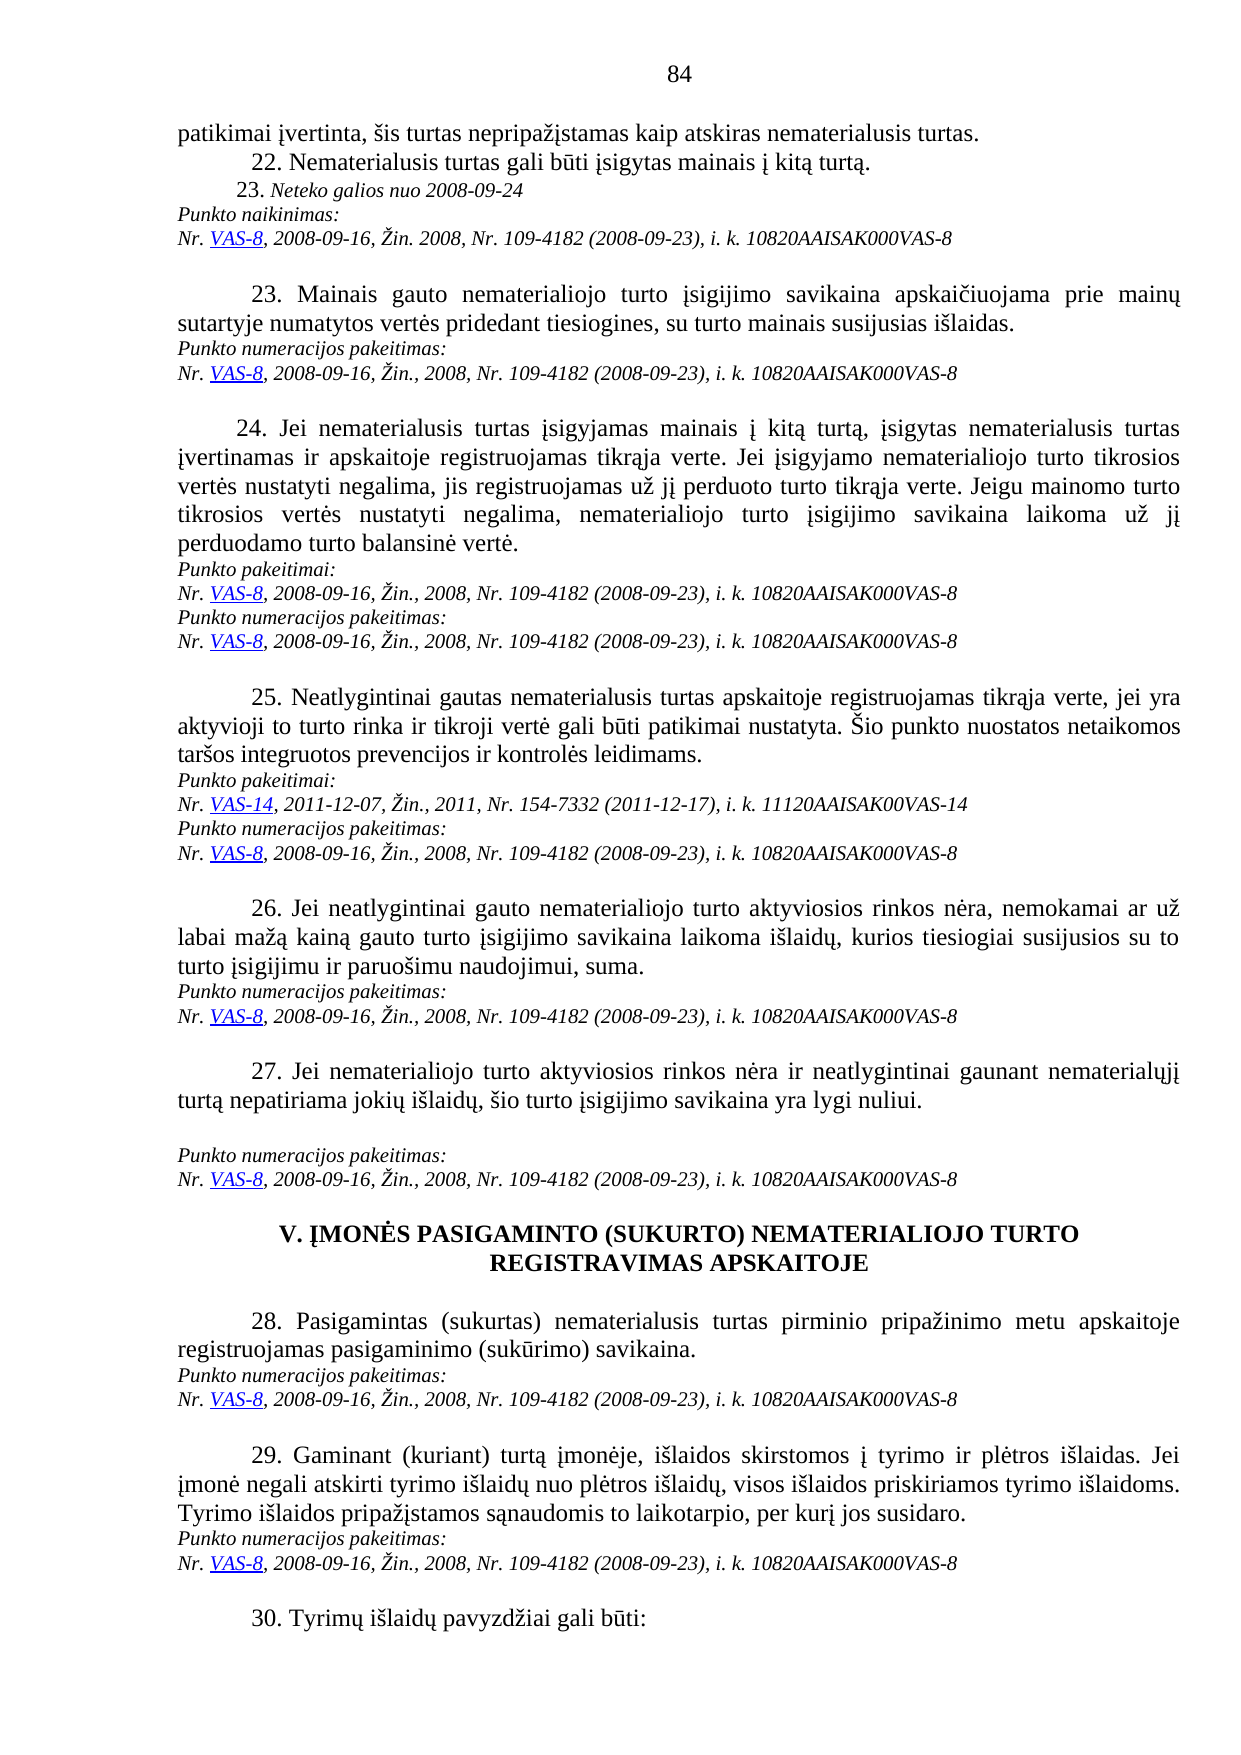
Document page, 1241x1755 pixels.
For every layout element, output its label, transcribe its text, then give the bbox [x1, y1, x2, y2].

text 30. Tyrimų išlaidų pavyzdžiai gali būti: [177, 1603, 1181, 1632]
text Nr. VAS-8, 2008-09-16, Žin., 2008, Nr. 109-4182 (2008-09-23), i. k. 10820AAISAK000VAS-8 [177, 581, 1181, 605]
text Nr. VAS-8, 2008-09-16, Žin., 2008, Nr. 109-4182 (2008-09-23), i. k. 10820AAISAK000VAS-8 [177, 1550, 1181, 1574]
text 27. Jei nematerialiojo turto aktyviosios rinkos nėra ir neatlygintinai gaunant nematerialųjį turtą nepatiriama jokių išlaidų, šio turto įsigijimo savikaina yra lygi nuliui. [177, 1056, 1181, 1114]
text Punkto naikinimas: [177, 202, 1181, 226]
text 26. Jei neatlygintinai gauto nematerialiojo turto aktyviosios rinkos nėra, nemokamai ar už labai mažą kainą gauto turto įsigijimo savikaina laikoma išlaidų, kurios tiesiogiai susijusios su to turto įsigijimu ir paruošimu naudojimui, suma. [177, 893, 1181, 979]
text Punkto pakeitimai: [177, 768, 1181, 792]
text 25. Neatlygintinai gautas nematerialusis turtas apskaitoje registruojamas tikrąja verte, jei yra aktyvioji to turto rinka ir tikroji vertė gali būti patikimai nustatyta. Šio punkto nuostatos netaikomos taršos integruotos prevencijos ir kontrolės leidimams. [177, 682, 1181, 768]
text Punkto pakeitimai: [177, 557, 1181, 581]
text Punkto numeracijos pakeitimas: [177, 1143, 1181, 1167]
text 22. Nematerialusis turtas gali būti įsigytas mainais į kitą turtą. [177, 147, 1181, 176]
text 23. Mainais gauto nematerialiojo turto įsigijimo savikaina apskaičiuojama prie mainų sutartyje numatytos vertės pridedant tiesiogines, su turto mainais susijusias išlaidas. [177, 279, 1181, 336]
text Nr. VAS-8, 2008-09-16, Žin., 2008, Nr. 109-4182 (2008-09-23), i. k. 10820AAISAK000VAS-8 [177, 629, 1181, 653]
text Nr. VAS-8, 2008-09-16, Žin. 2008, Nr. 109-4182 (2008-09-23), i. k. 10820AAISAK000VAS-8 [177, 226, 1181, 250]
text 23. Neteko galios nuo 2008-09-24 [177, 176, 1181, 202]
text 24. Jei nematerialusis turtas įsigyjamas mainais į kitą turtą, įsigytas nematerialusis turtas įvertinamas ir apskaitoje registruojamas tikrąja verte. Jei įsigyjamo nematerialiojo turto tikrosios vertės nustatyti negalima, jis registruojamas už jį perduoto turto tikrąja verte. Jeigu mainomo turto tikrosios vertės nustatyti negalima, nematerialiojo turto įsigijimo savikaina laikoma už jį perduodamo turto balansinė vertė. [177, 413, 1181, 557]
text Punkto numeracijos pakeitimas: [177, 1526, 1181, 1550]
text Nr. VAS-8, 2008-09-16, Žin., 2008, Nr. 109-4182 (2008-09-23), i. k. 10820AAISAK000VAS-8 [177, 840, 1181, 864]
text V. ĮMONĖS PASIGAMINTO (SUKURTO) NEMATERIALIOJO TURTO REGISTRAVIMAS APSKAITOJE [177, 1219, 1181, 1277]
text Punkto numeracijos pakeitimas: [177, 605, 1181, 629]
text Punkto numeracijos pakeitimas: [177, 816, 1181, 840]
text Nr. VAS-14, 2011-12-07, Žin., 2011, Nr. 154-7332 (2011-12-17), i. k. 11120AAISAK00VAS-14 [177, 792, 1181, 816]
text Punkto numeracijos pakeitimas: [177, 979, 1181, 1003]
text Punkto numeracijos pakeitimas: [177, 1363, 1181, 1387]
text Nr. VAS-8, 2008-09-16, Žin., 2008, Nr. 109-4182 (2008-09-23), i. k. 10820AAISAK000VAS-8 [177, 360, 1181, 384]
text Nr. VAS-8, 2008-09-16, Žin., 2008, Nr. 109-4182 (2008-09-23), i. k. 10820AAISAK000VAS-8 [177, 1167, 1181, 1191]
text patikimai įvertinta, šis turtas nepripažįstamas kaip atskiras nematerialusis turtas. [177, 118, 1181, 147]
text Nr. VAS-8, 2008-09-16, Žin., 2008, Nr. 109-4182 (2008-09-23), i. k. 10820AAISAK000VAS-8 [177, 1003, 1181, 1028]
text 29. Gaminant (kuriant) turtą įmonėje, išlaidos skirstomos į tyrimo ir plėtros išlaidas. Jei įmonė negali atskirti tyrimo išlaidų nuo plėtros išlaidų, visos išlaidos priskiriamos tyrimo išlaidoms. Tyrimo išlaidos pripažįstamos sąnaudomis to laikotarpio, per kurį jos susidaro. [177, 1440, 1181, 1526]
text 28. Pasigamintas (sukurtas) nematerialusis turtas pirminio pripažinimo metu apskaitoje registruojamas pasigaminimo (sukūrimo) savikaina. [177, 1306, 1181, 1363]
text Punkto numeracijos pakeitimas: [177, 336, 1181, 360]
text Nr. VAS-8, 2008-09-16, Žin., 2008, Nr. 109-4182 (2008-09-23), i. k. 10820AAISAK000VAS-8 [177, 1387, 1181, 1411]
